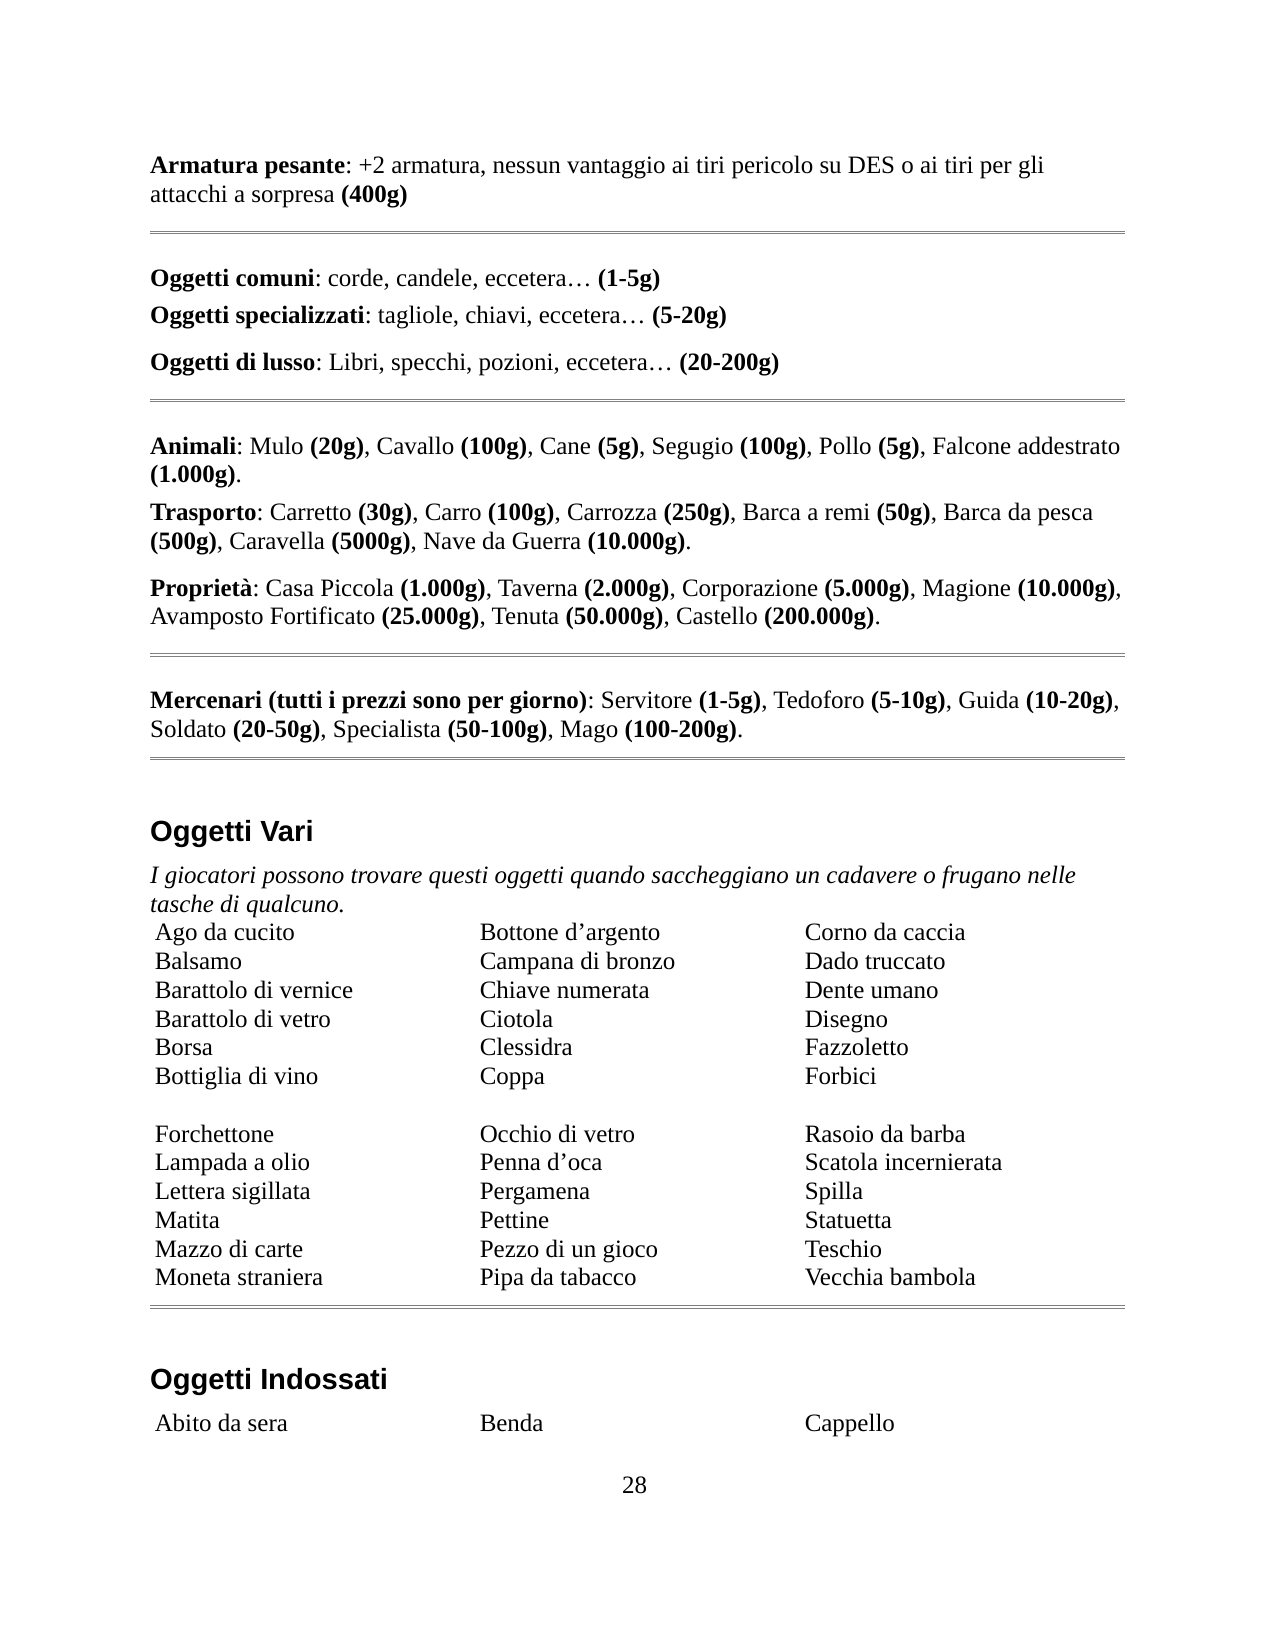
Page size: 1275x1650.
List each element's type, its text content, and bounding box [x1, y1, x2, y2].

table_cell Forchettone [150, 1119, 475, 1147]
text Oggetti di lusso: Libri, specchi, pozioni, eccetera… (20-200g) [150, 347, 1125, 376]
table_cell Forbici [800, 1061, 1125, 1090]
table_cell Scatola incernierata [800, 1148, 1125, 1176]
table_cell Campana di bronzo [475, 946, 800, 975]
table_header Cappello [800, 1409, 1125, 1437]
table_header Ago da cucito [150, 918, 475, 946]
table_cell Barattolo di vernice [150, 975, 475, 1004]
text Oggetti comuni: corde, candele, eccetera… (1-5g) [150, 263, 1125, 291]
table_cell Rasoio da barba [800, 1119, 1125, 1147]
table_cell Barattolo di vetro [150, 1004, 475, 1032]
table_cell Pezzo di un gioco [475, 1234, 800, 1262]
text Armatura pesante: +2 armatura, nessun vantaggio ai tiri pericolo su DES o ai tiri per gli attacchi a sorpresa (400g) [150, 150, 1125, 207]
table_cell Pettine [475, 1205, 800, 1234]
table_cell Fazzoletto [800, 1033, 1125, 1061]
table_cell [150, 1090, 475, 1119]
table_cell Balsamo [150, 946, 475, 975]
table_cell Disegno [800, 1004, 1125, 1032]
table_cell [475, 1090, 800, 1119]
table_cell Occhio di vetro [475, 1119, 800, 1147]
text Mercenari (tutti i prezzi sono per giorno): Servitore (1-5g), Tedoforo (5-10g), Guida (10-20g), Soldato (20-50g), Specialista (50-100g), Mago (100-200g). [150, 685, 1125, 743]
table_cell Moneta straniera [150, 1263, 475, 1291]
table_cell [800, 1090, 1125, 1119]
table_cell Matita [150, 1205, 475, 1234]
table_cell Dente umano [800, 975, 1125, 1004]
table_cell Teschio [800, 1234, 1125, 1262]
text Oggetti specializzati: tagliole, chiavi, eccetera… (5-20g) [150, 300, 1125, 329]
table_cell Chiave numerata [475, 975, 800, 1004]
table_header Abito da sera [150, 1409, 475, 1437]
table_cell Coppa [475, 1061, 800, 1090]
table_cell Clessidra [475, 1033, 800, 1061]
table_cell Pipa da tabacco [475, 1263, 800, 1291]
subtitle Oggetti Vari [150, 814, 1125, 847]
table_cell Pergamena [475, 1176, 800, 1205]
subtitle Oggetti Indossati [150, 1362, 1125, 1396]
table_cell Statuetta [800, 1205, 1125, 1234]
text I giocatori possono trovare questi oggetti quando saccheggiano un cadavere o frugano nelle tasche di qualcuno. [150, 860, 1125, 917]
table_cell Bottiglia di vino [150, 1061, 475, 1090]
text Proprietà: Casa Piccola (1.000g), Taverna (2.000g), Corporazione (5.000g), Magione (10.000g), Avamposto Fortificato (25.000g), Tenuta (50.000g), Castello (200.000g). [150, 573, 1125, 630]
table_header Bottone d’argento [475, 918, 800, 946]
text Trasporto: Carretto (30g), Carro (100g), Carrozza (250g), Barca a remi (50g), Barca da pesca (500g), Caravella (5000g), Nave da Guerra (10.000g). [150, 497, 1125, 555]
text Animali: Mulo (20g), Cavallo (100g), Cane (5g), Segugio (100g), Pollo (5g), Falcone addestrato (1.000g). [150, 431, 1125, 488]
table_cell Lettera sigillata [150, 1176, 475, 1205]
table_cell Ciotola [475, 1004, 800, 1032]
table_header Corno da caccia [800, 918, 1125, 946]
table_cell Lampada a olio [150, 1148, 475, 1176]
table_cell Dado truccato [800, 946, 1125, 975]
table_cell Borsa [150, 1033, 475, 1061]
table_cell Penna d’oca [475, 1148, 800, 1176]
table_cell Mazzo di carte [150, 1234, 475, 1262]
table_header Benda [475, 1409, 800, 1437]
table_cell Spilla [800, 1176, 1125, 1205]
table_cell Vecchia bambola [800, 1263, 1125, 1291]
